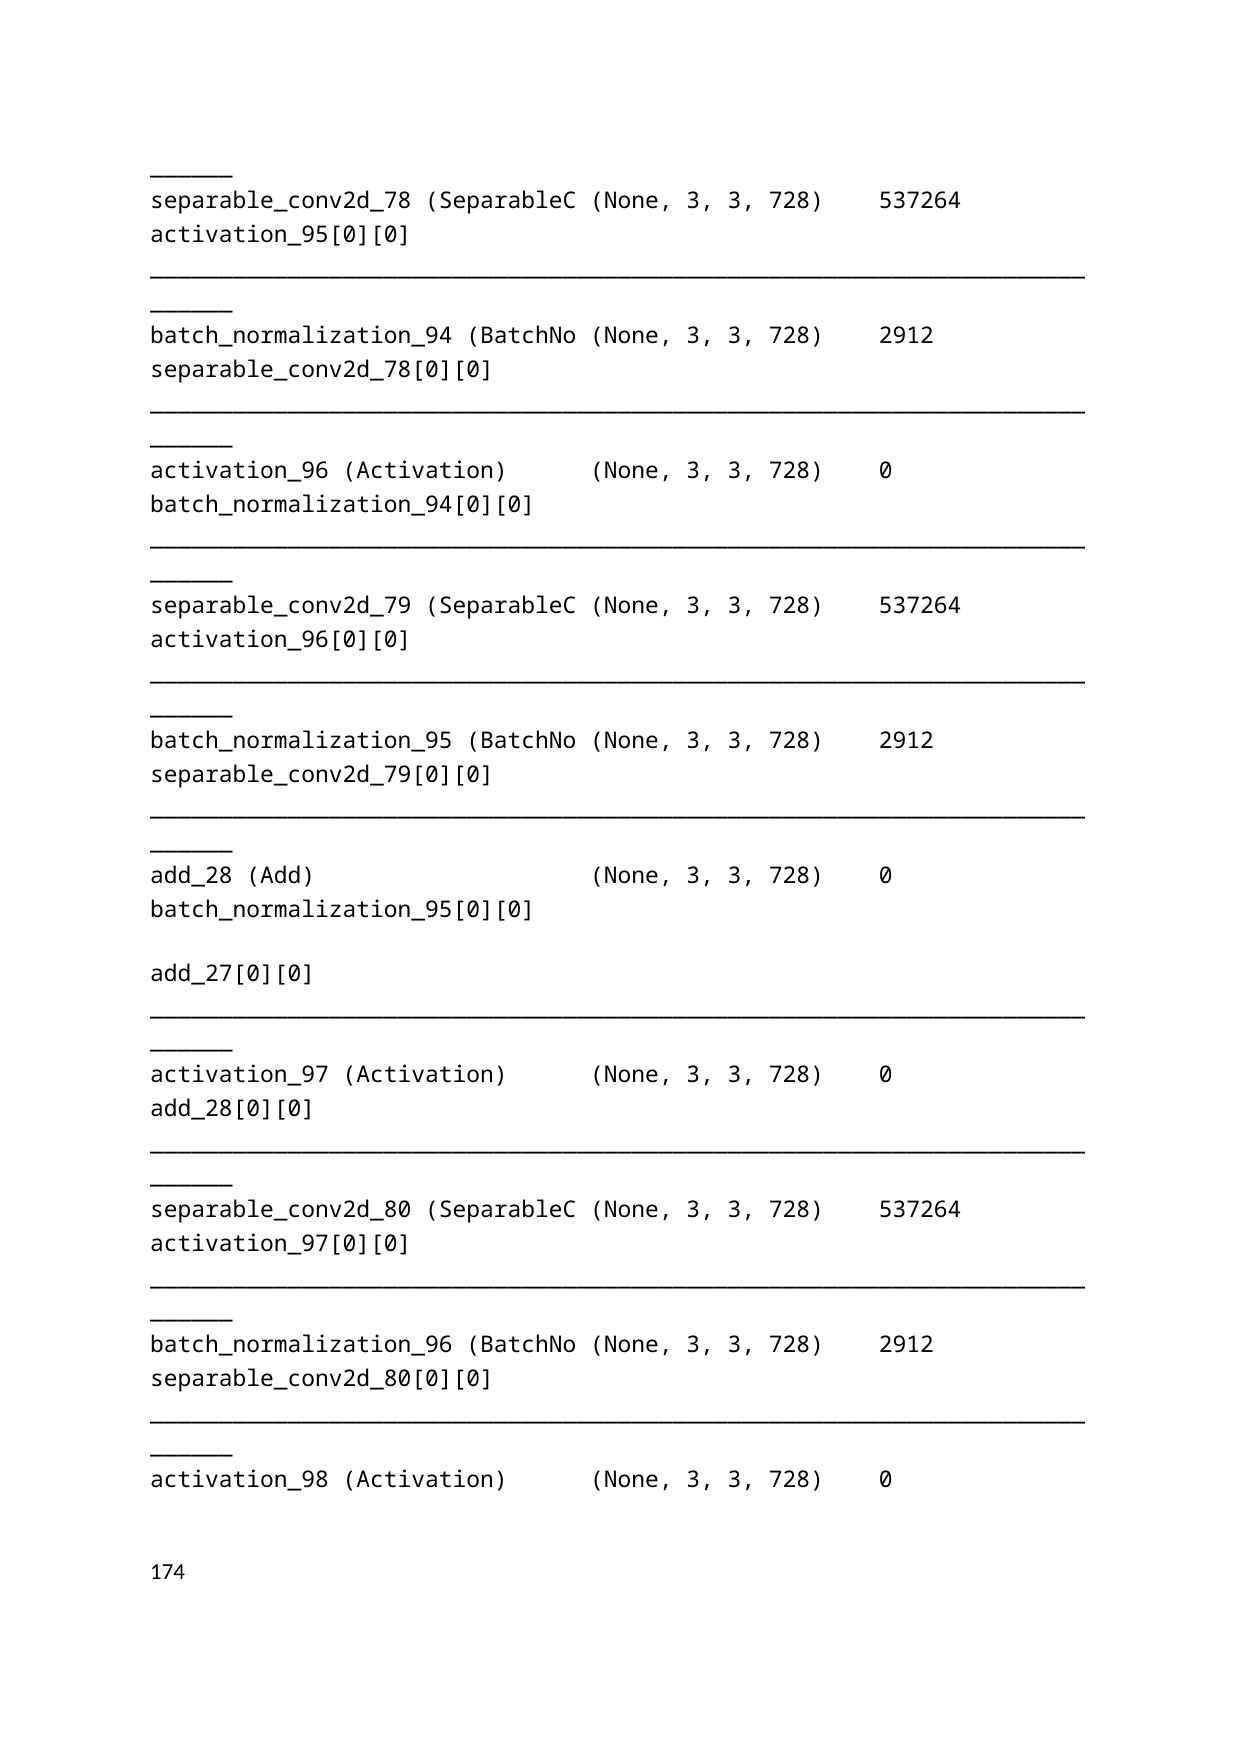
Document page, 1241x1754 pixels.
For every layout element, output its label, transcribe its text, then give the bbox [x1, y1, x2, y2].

text ______ separable_conv2d_78 (SeparableC (None, 3, 3, 728) 537264 activation_95[0][0] __________________________________________________________________________ batch_normalization_94 (BatchNo (None, 3, 3, 728) 2912 separable_conv2d_78[0][0] __________________________________________________________________________ activation_96 (Activation) (None, 3, 3, 728) 0 batch_normalization_94[0][0] __________________________________________________________________________ separable_conv2d_79 (SeparableC (None, 3, 3, 728) 537264 activation_96[0][0] __________________________________________________________________________ batch_normalization_95 (BatchNo (None, 3, 3, 728) 2912 separable_conv2d_79[0][0] __________________________________________________________________________ add_28 (Add) (None, 3, 3, 728) 0 batch_normalization_95[0][0] add_27[0][0] __________________________________________________________________________ activation_97 (Activation) (None, 3, 3, 728) 0 add_28[0][0] __________________________________________________________________________ separable_conv2d_80 (SeparableC (None, 3, 3, 728) 537264 activation_97[0][0] __________________________________________________________________________ batch_normalization_96 (BatchNo (None, 3, 3, 728) 2912 separable_conv2d_80[0][0] __________________________________________________________________________ activation_98 (Activation) (None, 3, 3, 728) 0 [150, 150, 1090, 1494]
